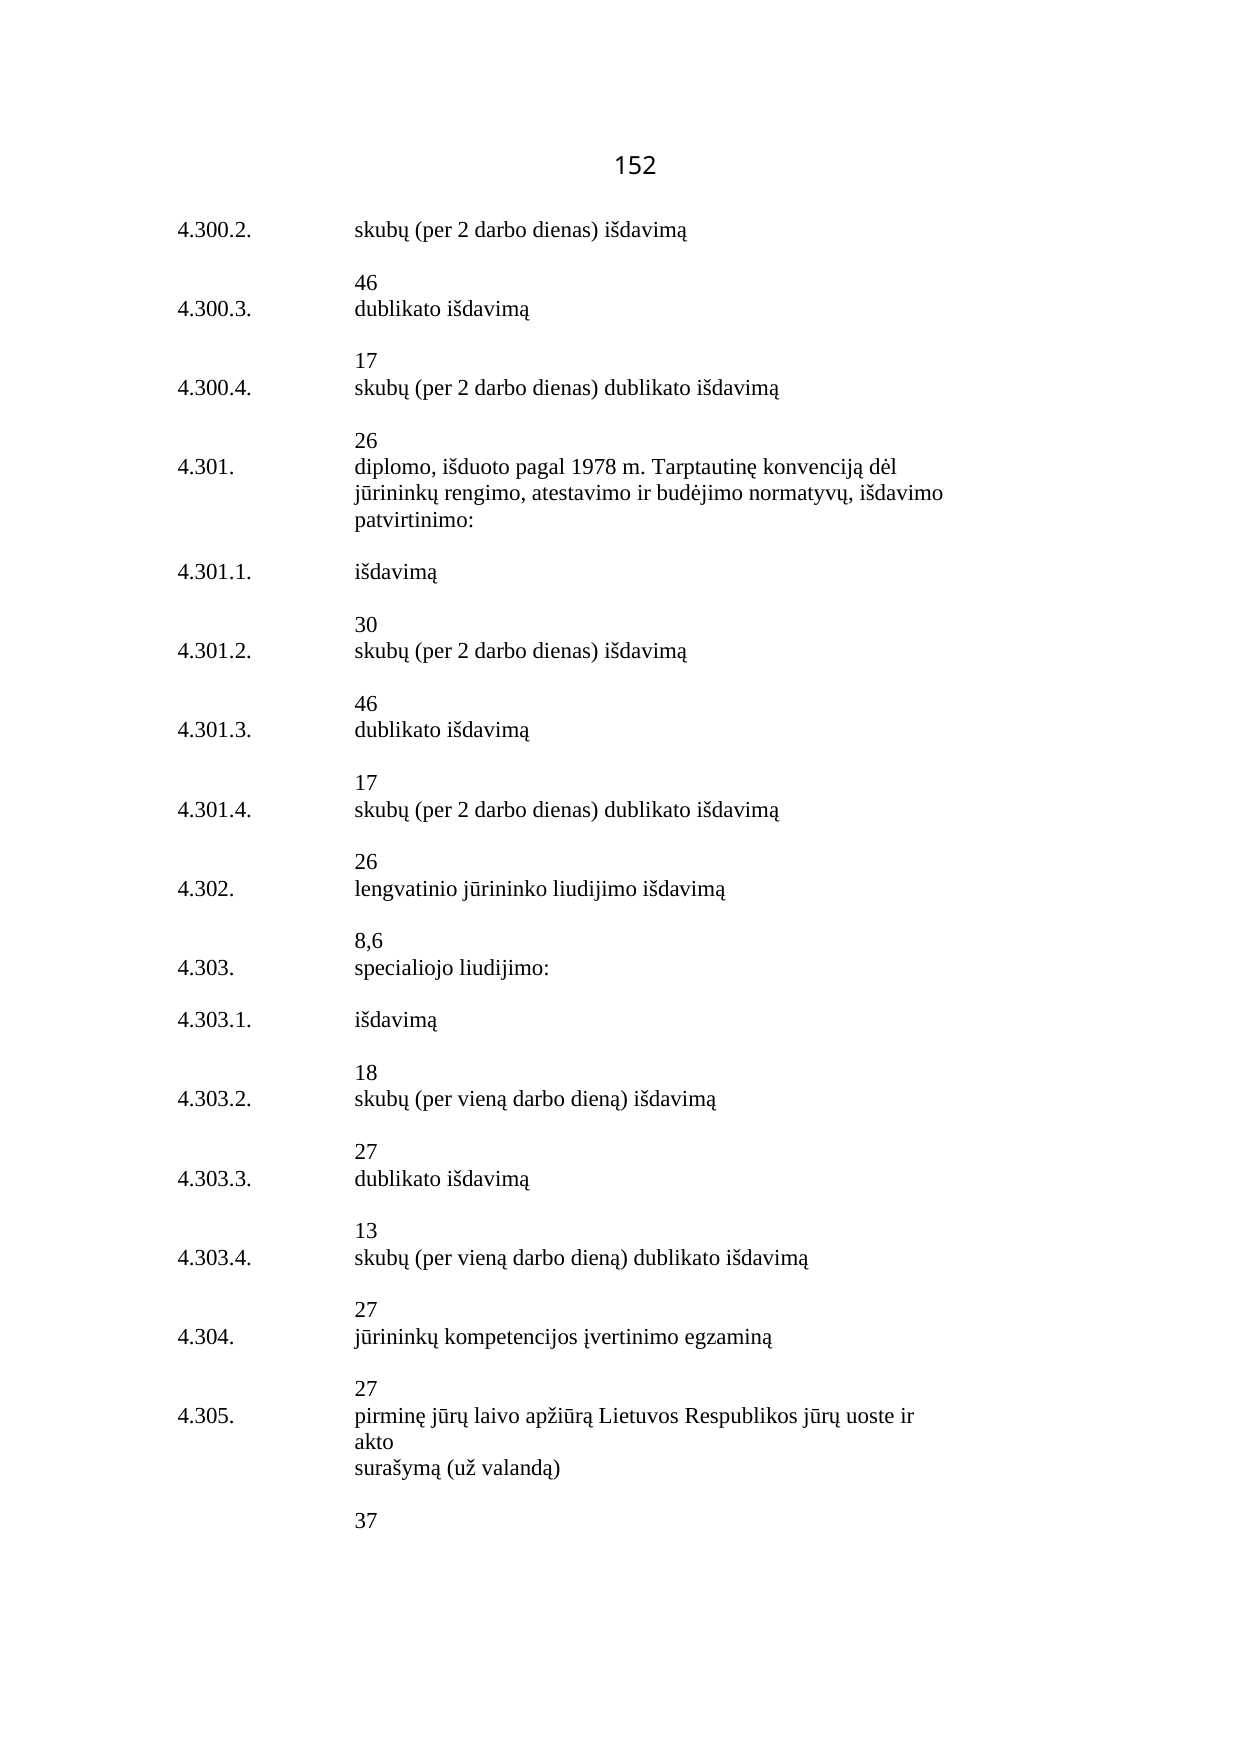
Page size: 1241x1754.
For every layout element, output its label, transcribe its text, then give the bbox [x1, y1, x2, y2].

text 4.305. pirminę jūrų laivo apžiūrą Lietuvos Respublikos jūrų uoste ir akto [177, 1402, 945, 1454]
text 4.303.4. skubų (per vieną darbo dieną) dublikato išdavimą 27 [177, 1244, 945, 1323]
text 4.303.1. išdavimą 18 [177, 1006, 945, 1086]
text surašymą (už valandą) 37 [354, 1454, 945, 1533]
text 4.301.2. skubų (per 2 darbo dienas) išdavimą 46 [177, 637, 945, 717]
text 4.300.3. dublikato išdavimą 17 [177, 295, 945, 374]
text 4.302. lengvatinio jūrininko liudijimo išdavimą 8,6 [177, 875, 945, 954]
text 4.301.3. dublikato išdavimą 17 [177, 717, 945, 796]
text patvirtinimo: [354, 506, 945, 558]
text 4.304. jūrininkų kompetencijos įvertinimo egzaminą 27 [177, 1323, 945, 1402]
text 4.300.2. skubų (per 2 darbo dienas) išdavimą 46 [177, 216, 945, 295]
text 4.301.4. skubų (per 2 darbo dienas) dublikato išdavimą 26 [177, 796, 945, 875]
text jūrininkų rengimo, atestavimo ir budėjimo normatyvų, išdavimo [354, 479, 945, 506]
text 4.303.3. dublikato išdavimą 13 [177, 1164, 945, 1244]
text 4.303. specialiojo liudijimo: [177, 954, 945, 1006]
text 4.303.2. skubų (per vieną darbo dieną) išdavimą 27 [177, 1086, 945, 1164]
text 4.301. diplomo, išduoto pagal 1978 m. Tarptautinę konvenciją dėl [177, 453, 945, 479]
text 4.300.4. skubų (per 2 darbo dienas) dublikato išdavimą 26 [177, 374, 945, 453]
text 4.301.1. išdavimą 30 [177, 558, 945, 637]
